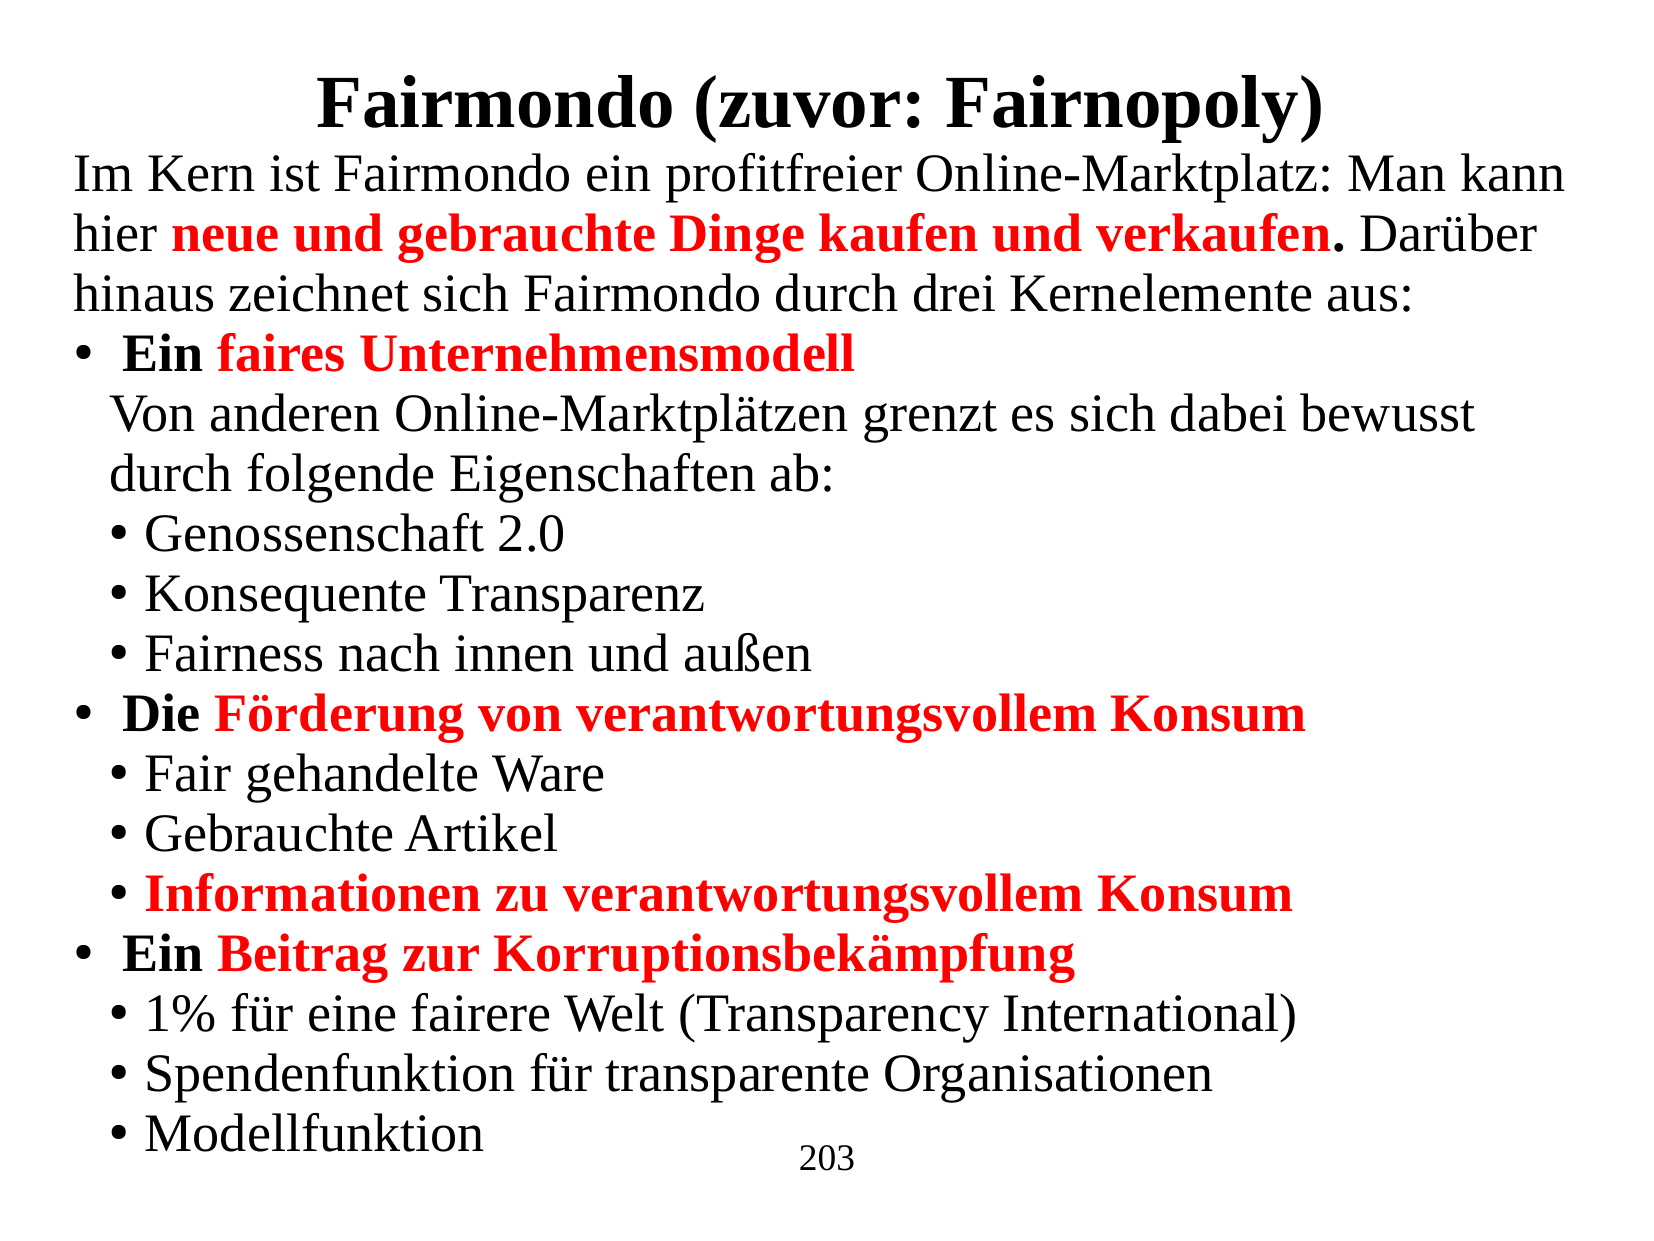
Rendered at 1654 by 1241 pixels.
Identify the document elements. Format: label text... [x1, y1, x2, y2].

text_box [670, 1129, 984, 1200]
text_box Fairmondo (zuvor: Fairnopoly) Im Kern ist Fairmondo ein profitfreier Online-Marktplatz: Man kann hier neue und gebrauchte Dinge kaufen und verkaufen. Darüber hinaus zeichnet sich Fairmondo durch drei Kernelemente aus: Ein faires Unternehmensmodell Von anderen Online-Marktplätzen grenzt es sich dabei bewusst durch folgende Eigenschaften ab: Genossenschaft 2.0 Konsequente Transparenz Fairness nach innen und außen Die Förderung von verantwortungsvollem Konsum Fair gehandelte Ware Gebrauchte Artikel Informationen zu verantwortungsvollem Konsum Ein Beitrag zur Korruptionsbekämpfung 1% für eine fairere Welt (Transparency International) Spendenfunktion für transparente Organisationen Modellfunktion [59, 53, 1595, 1176]
